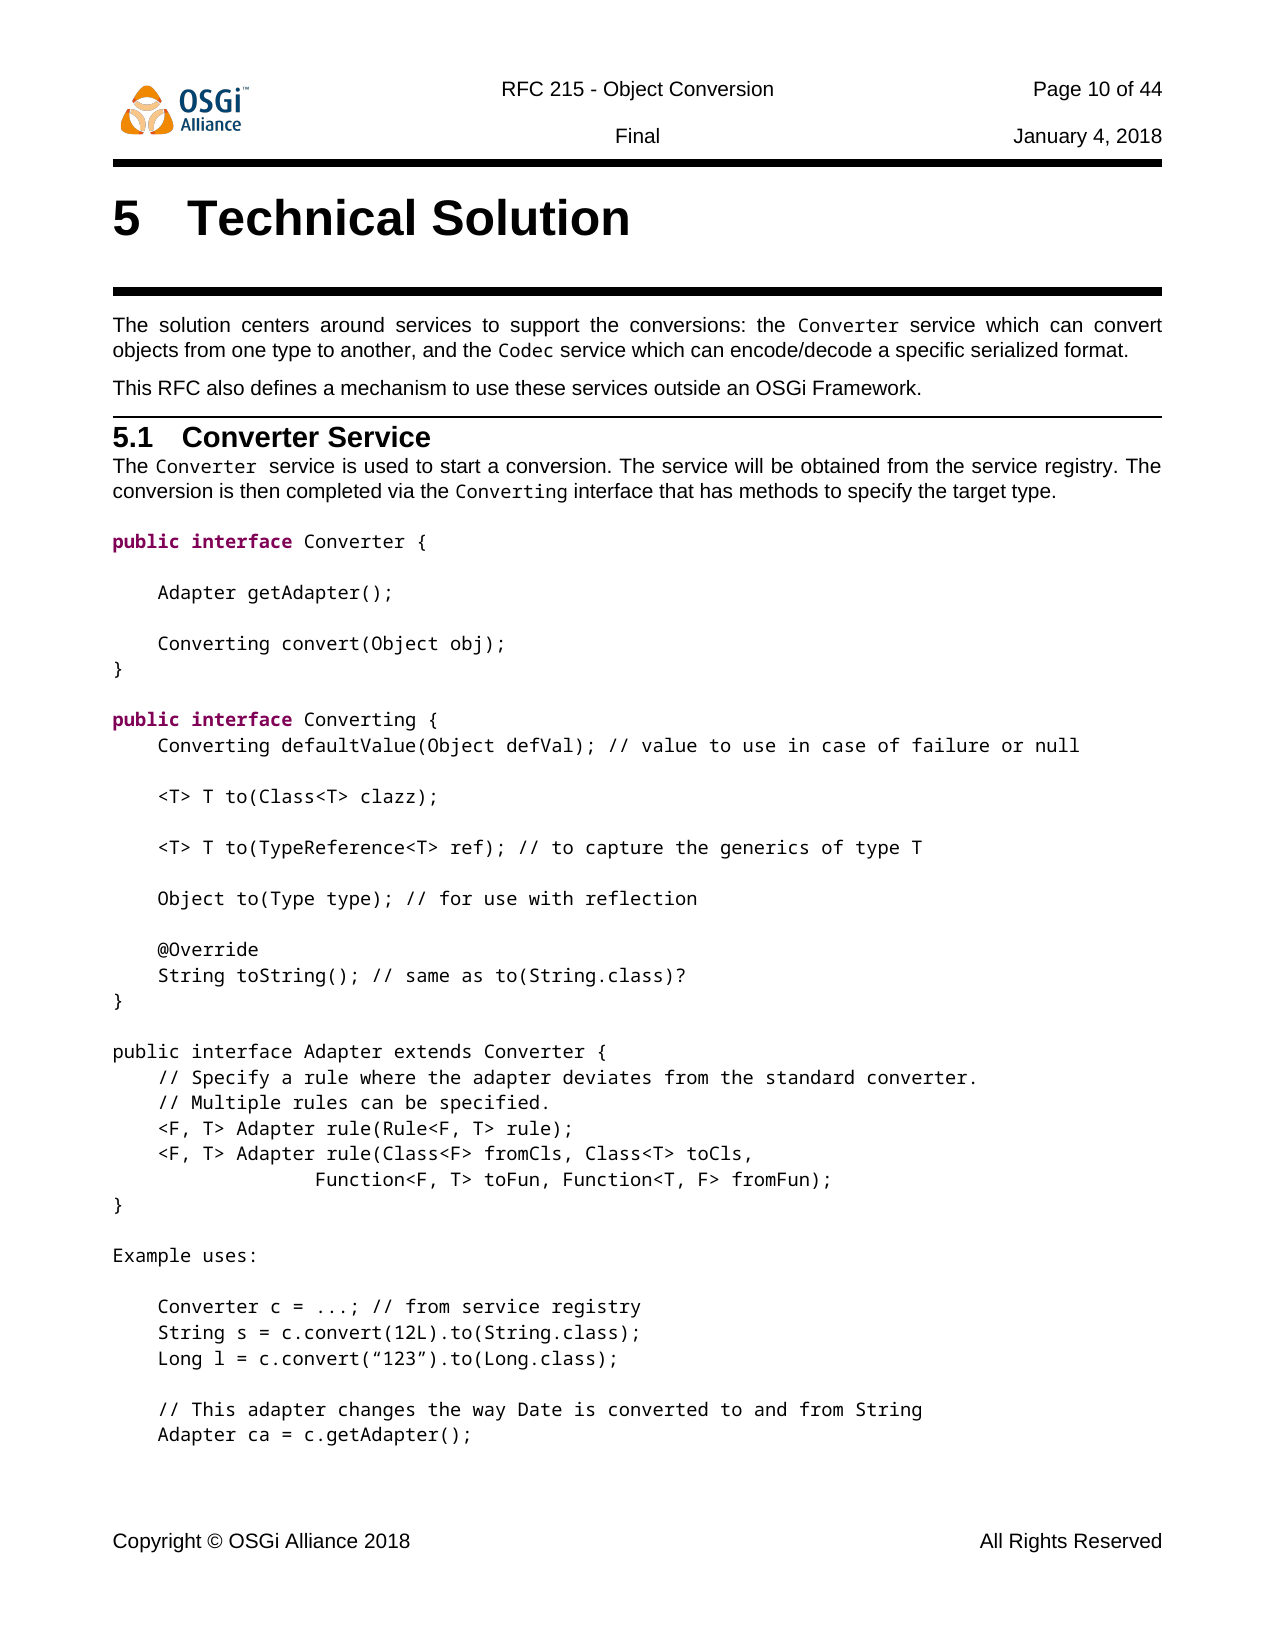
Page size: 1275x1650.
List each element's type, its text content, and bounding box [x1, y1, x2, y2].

text <F, T> Adapter rule(Rule<F, T> rule); [112, 1115, 1162, 1141]
text public interface Converting { [112, 707, 1162, 732]
text } [112, 1192, 1162, 1217]
text // Multiple rules can be specified. [112, 1089, 1162, 1115]
text public interface Adapter extends Converter { [112, 1038, 1162, 1064]
subtitle Converter Service [112, 417, 1162, 453]
text } [112, 656, 1162, 681]
text This RFC also defines a mechanism to use these services outside an OSGi Framework. [112, 376, 1162, 400]
text <T> T to(TypeReference<T> ref); // to capture the generics of type T [112, 834, 1162, 860]
subtitle Technical Solution [112, 160, 1162, 296]
text <T> T to(Class<T> clazz); [112, 783, 1162, 809]
text Long l = c.convert(“123”).to(Long.class); [112, 1345, 1162, 1370]
text @Override [112, 936, 1162, 962]
text // Specify a rule where the adapter deviates from the standard converter. [112, 1064, 1162, 1089]
text } [112, 987, 1162, 1013]
text <F, T> Adapter rule(Class<F> fromCls, Class<T> toCls, [112, 1141, 1162, 1166]
text Example uses: [112, 1243, 1162, 1268]
text Converting defaultValue(Object defVal); // value to use in case of failure or null [112, 732, 1162, 758]
text String toString(); // same as to(String.class)? [112, 962, 1162, 987]
text String s = c.convert(12L).to(String.class); [112, 1319, 1162, 1345]
text Object to(Type type); // for use with reflection [112, 885, 1162, 911]
text The Converter service is used to start a conversion. The service will be obtained from the service registry. The conversion is then completed via the Converting interface that has methods to specify the target type. [112, 453, 1162, 504]
text Converter c = ...; // from service registry [112, 1294, 1162, 1319]
text // This adapter changes the way Date is converted to and from String [112, 1396, 1162, 1421]
text The solution centers around services to support the conversions: the Converter service which can convert objects from one type to another, and the Codec service which can encode/decode a specific serialized format. [112, 312, 1162, 363]
text Adapter ca = c.getAdapter(); [112, 1421, 1162, 1447]
picture [113, 78, 257, 142]
text Adapter getAdapter(); [112, 579, 1162, 605]
text public interface Converter { [112, 528, 1162, 554]
text Function<F, T> toFun, Function<T, F> fromFun); [112, 1166, 1162, 1192]
text Converting convert(Object obj); [112, 630, 1162, 656]
